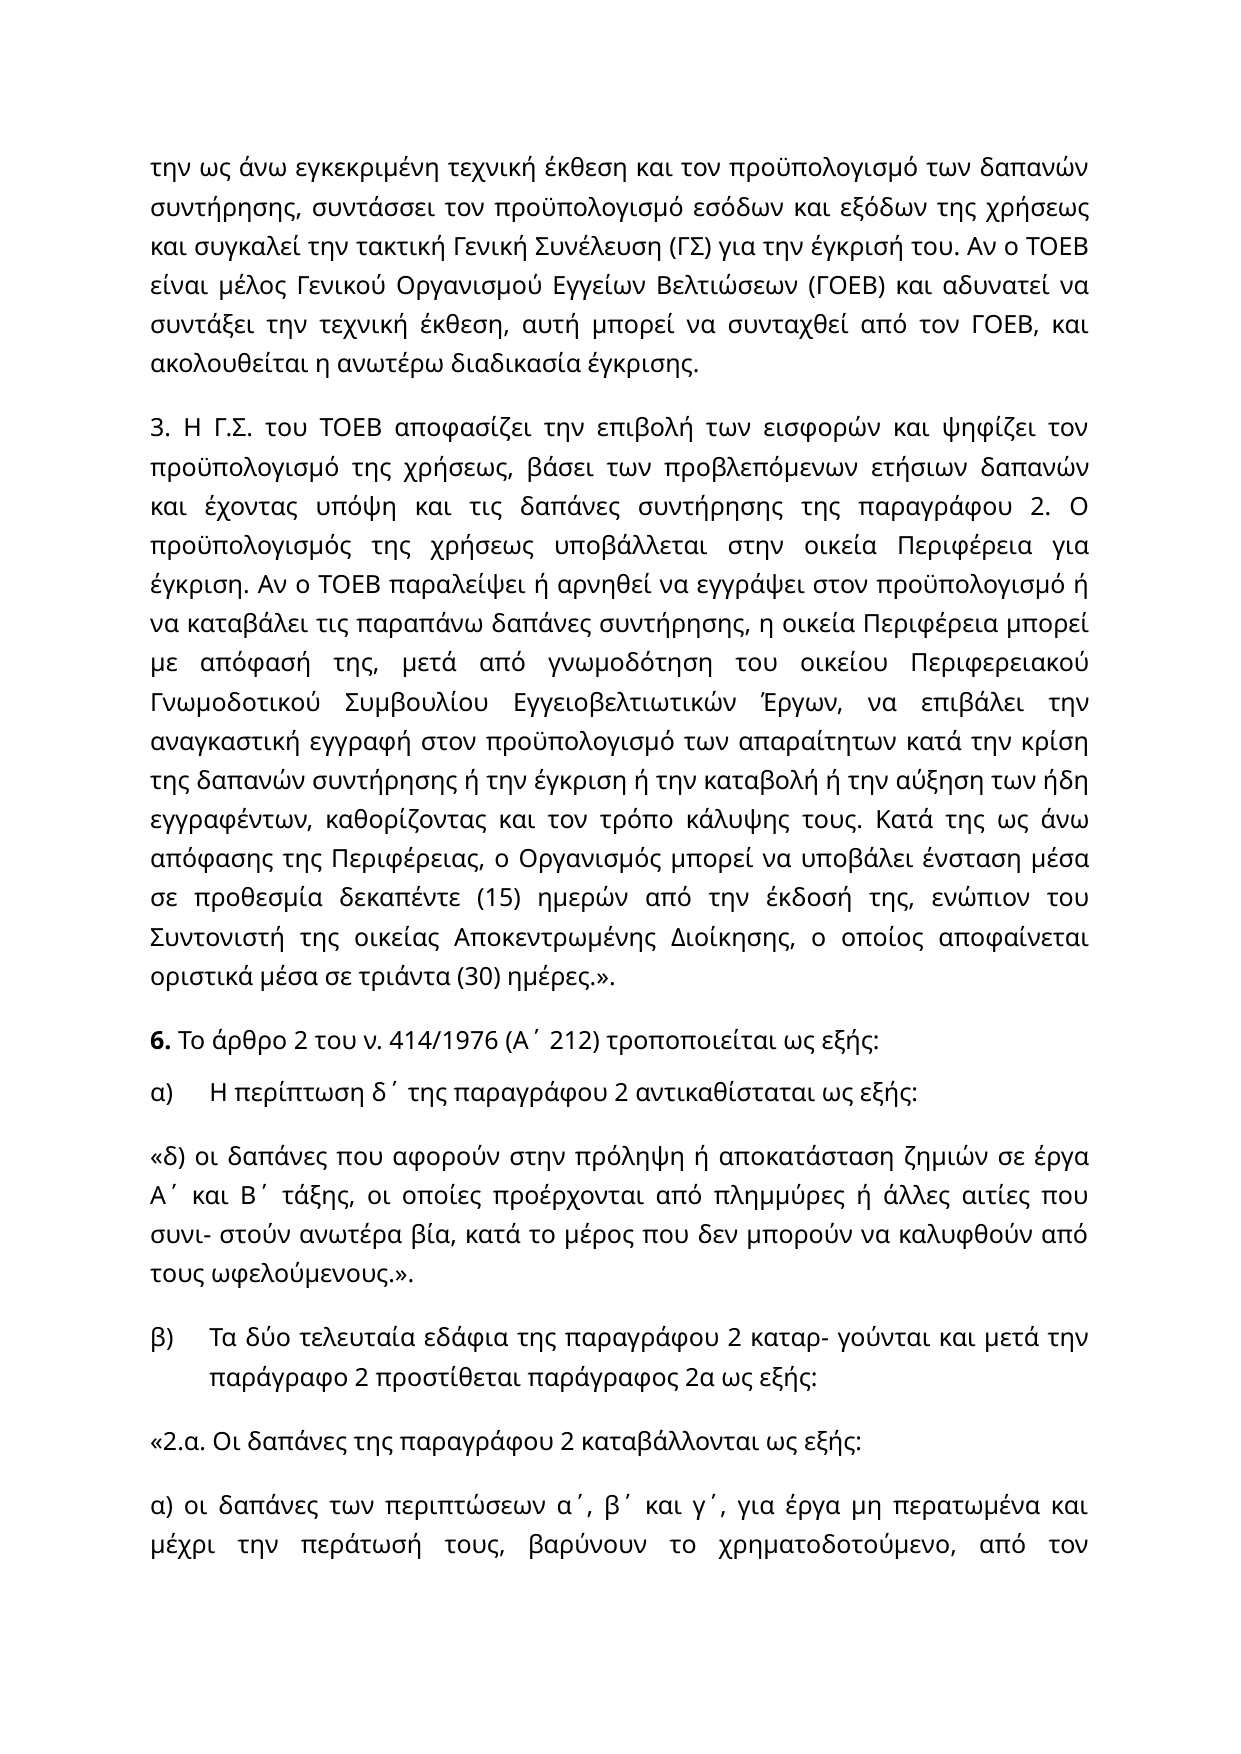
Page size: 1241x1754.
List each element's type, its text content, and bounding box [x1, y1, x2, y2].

text «δ) οι δαπάνες που αφορούν στην πρόληψη ή αποκατάσταση ζημιών σε έργα Α΄ και Β΄ τάξης, οι οποίες προέρχονται από πλημμύρες ή άλλες αιτίες που συνι- στούν ανωτέρα βία, κατά το μέρος που δεν μπορούν να καλυφθούν από τους ωφελούμενους.». [150, 1138, 1090, 1290]
text 3. Η Γ.Σ. του ΤΟΕΒ αποφασίζει την επιβολή των εισφορών και ψηφίζει τον προϋπολογισμό της χρήσεως, βάσει των προβλεπόμενων ετήσιων δαπανών και έχοντας υπόψη και τις δαπάνες συντήρησης της παραγράφου 2. Ο προϋπολογισμός της χρήσεως υποβάλλεται στην οικεία Περιφέρεια για έγκριση. Αν ο ΤΟΕΒ παραλείψει ή αρνηθεί να εγγράψει στον προϋπολογισμό ή να καταβάλει τις παραπάνω δαπάνες συντήρησης, η οικεία Περιφέρεια μπορεί με απόφασή της, μετά από γνωμοδότηση του οικείου Περιφερειακού Γνωμοδοτικού Συμβουλίου Εγγειοβελτιωτικών Έργων, να επιβάλει την αναγκαστική εγγραφή στον προϋπολογισμό των απαραίτητων κατά την κρίση της δαπανών συντήρησης ή την έγκριση ή την καταβολή ή την αύξηση των ήδη εγγραφέντων, καθορίζοντας και τον τρόπο κάλυψης τους. Κατά της ως άνω απόφασης της Περιφέρειας, ο Οργανισμός μπορεί να υποβάλει ένσταση μέσα σε προθεσμία δεκαπέντε (15) ημερών από την έκδοσή της, ενώπιον του Συντονιστή της οικείας Αποκεντρωμένης Διοίκησης, ο οποίος αποφαίνεται οριστικά μέσα σε τριάντα (30) ημέρες.». [150, 410, 1090, 992]
text α) οι δαπάνες των περιπτώσεων α΄, β΄ και γ΄, για έργα μη περατωμένα και μέχρι την περάτωσή τους, βαρύνουν το χρηματοδοτούμενο, από τον [150, 1487, 1090, 1561]
list β) Τα δύο τελευταία εδάφια της παραγράφου 2 καταρ- γούνται και μετά την παράγραφο 2 προστίθεται παράγραφος 2α ως εξής: [150, 1320, 1090, 1393]
list α) Η περίπτωση δ΄ της παραγράφου 2 αντικαθίσταται ως εξής: [150, 1074, 1090, 1108]
text την ως άνω εγκεκριμένη τεχνική έκθεση και τον προϋπολογισμό των δαπανών συντήρησης, συντάσσει τον προϋπολογισμό εσόδων και εξόδων της χρήσεως και συγκαλεί την τακτική Γενική Συνέλευση (ΓΣ) για την έγκρισή του. Αν ο ΤΟΕΒ είναι μέλος Γενικού Οργανισμού Εγγείων Βελτιώσεων (ΓΟΕΒ) και αδυνατεί να συντάξει την τεχνική έκθεση, αυτή μπορεί να συνταχθεί από τον ΓΟΕΒ, και ακολουθείται η ανωτέρω διαδικασία έγκρισης. [150, 150, 1090, 380]
text «2.α. Οι δαπάνες της παραγράφου 2 καταβάλλονται ως εξής: [150, 1423, 1090, 1457]
text 6. Το άρθρο 2 του ν. 414/1976 (Α΄ 212) τροποποιείται ως εξής: [150, 1022, 1090, 1057]
